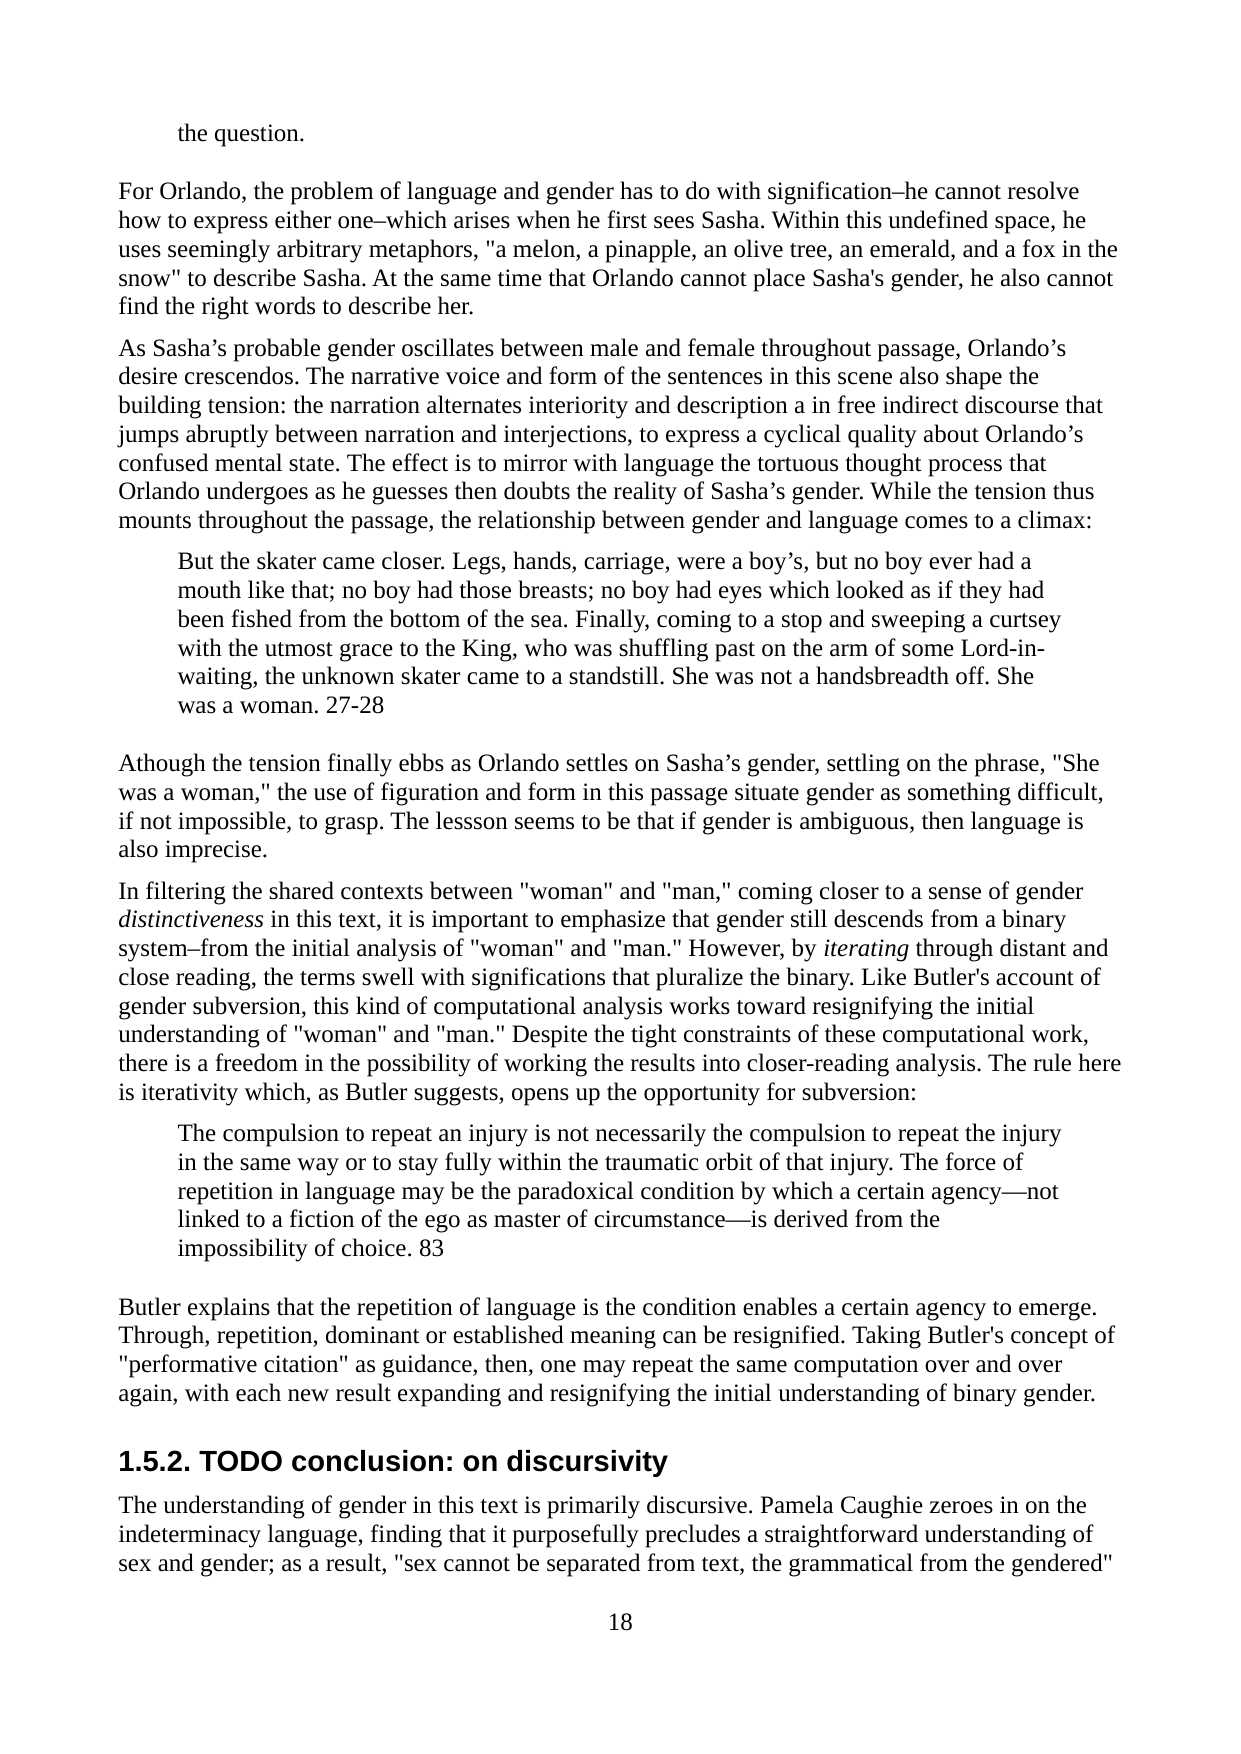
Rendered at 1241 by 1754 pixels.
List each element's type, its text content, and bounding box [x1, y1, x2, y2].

text For Orlando, the problem of language and gender has to do with signification–he cannot resolve how to express either one–which arises when he first sees Sasha. Within this undefined space, he uses seemingly arbitrary metaphors, "a melon, a pinapple, an olive tree, an emerald, and a fox in the snow" to describe Sasha. At the same time that Orlando cannot place Sasha's gender, he also cannot find the right words to describe her. [118, 176, 1122, 320]
subtitle TODO conclusion: on discursivity [118, 1444, 1122, 1478]
text The compulsion to repeat an injury is not necessarily the compulsion to repeat the injury in the same way or to stay fully within the traumatic orbit of that injury. The force of repetition in language may be the paradoxical condition by which a certain agency—not linked to a fiction of the ego as master of circumstance—is derived from the impossibility of choice. 83 [177, 1118, 1063, 1262]
text But the skater came closer. Legs, hands, carriage, were a boy’s, but no boy ever had a mouth like that; no boy had those breasts; no boy had eyes which looked as if they had been fished from the bottom of the sea. Finally, coming to a stop and sweeping a curtsey with the utmost grace to the King, who was shuffling past on the arm of some Lord-in-waiting, the unknown skater came to a standstill. She was not a handsbreadth off. She was a woman. 27-28 [177, 546, 1063, 719]
text Athough the tension finally ebbs as Orlando settles on Sasha’s gender, settling on the phrase, "She was a woman," the use of figuration and form in this passage situate gender as something difficult, if not impossible, to grasp. The lessson seems to be that if gender is ambiguous, then language is also imprecise. [118, 748, 1122, 863]
text The understanding of gender in this text is primarily discursive. Pamela Caughie zeroes in on the indeterminacy language, finding that it purposefully precludes a straightforward understanding of sex and gender; as a result, "sex cannot be separated from text, the grammatical from the gendered" [118, 1490, 1122, 1576]
text In filtering the shared contexts between "woman" and "man," coming closer to a sense of gender distinctiveness in this text, it is important to emphasize that gender still descends from a binary system–from the initial analysis of "woman" and "man." However, by iterating through distant and close reading, the terms swell with significations that pluralize the binary. Like Butler's account of gender subversion, this kind of computational analysis works toward resignifying the initial understanding of "woman" and "man." Despite the tight constraints of these computational work, there is a freedom in the possibility of working the results into closer-reading analysis. The rule here is iterativity which, as Butler suggests, opens up the opportunity for subversion: [118, 876, 1122, 1106]
text Butler explains that the repetition of language is the condition enables a certain agency to emerge. Through, repetition, dominant or established meaning can be resignified. Taking Butler's concept of "performative citation" as guidance, then, one may repeat the same computation over and over again, with each new result expanding and resignifying the initial understanding of binary gender. [118, 1292, 1122, 1407]
text As Sasha’s probable gender oscillates between male and female throughout passage, Orlando’s desire crescendos. The narrative voice and form of the sentences in this scene also shape the building tension: the narration alternates interiority and description a in free indirect discourse that jumps abruptly between narration and interjections, to express a cyclical quality about Orlando’s confused mental state. The effect is to mirror with language the tortuous thought process that Orlando undergoes as he guesses then doubts the reality of Sasha’s gender. While the tension thus mounts throughout the passage, the relationship between gender and language comes to a climax: [118, 333, 1122, 534]
text the question. [177, 118, 1063, 147]
